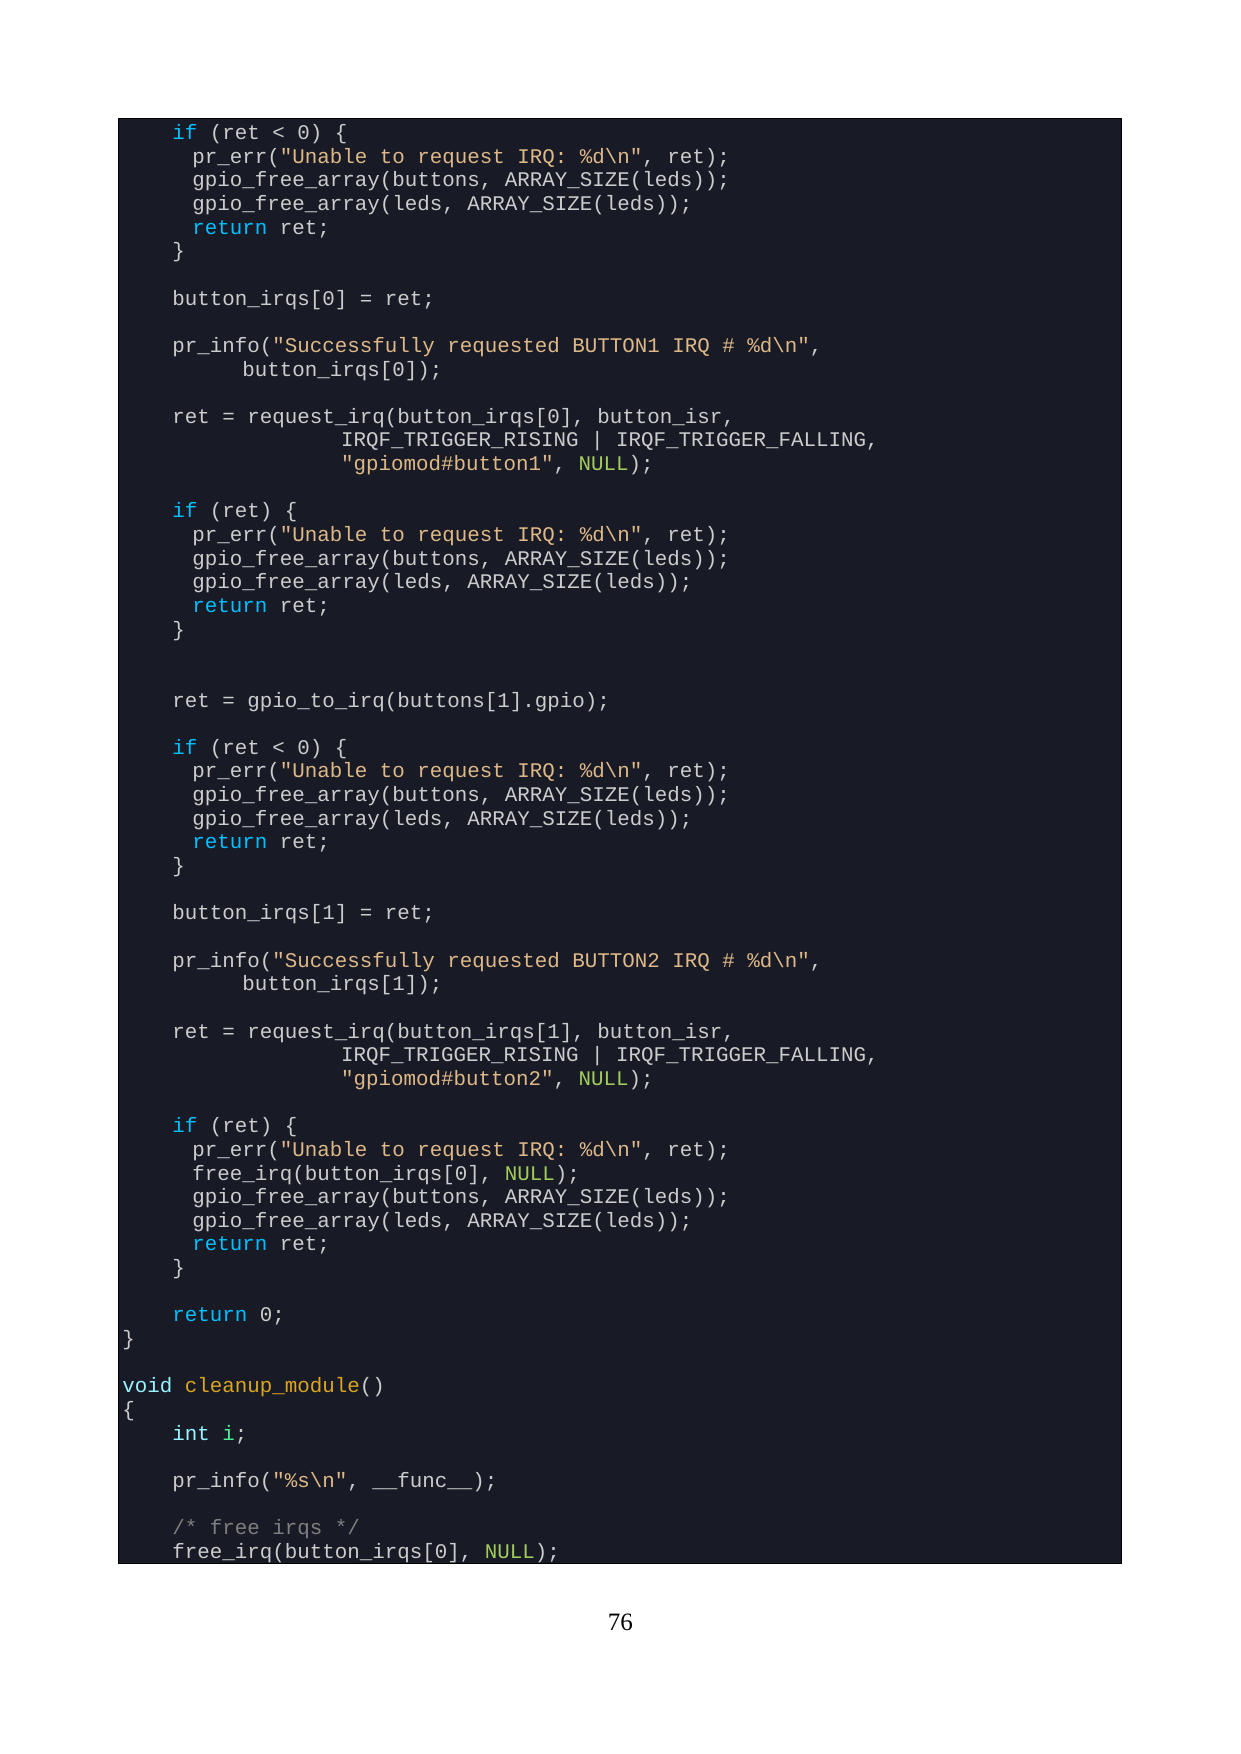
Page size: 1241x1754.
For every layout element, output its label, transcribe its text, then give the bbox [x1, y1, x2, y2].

text button_irqs[1] = ret; [119, 898, 1121, 922]
text pr_err("Unable to request IRQ: %d\n", ret); [119, 520, 1121, 544]
text gpio_free_array(buttons, ARRAY_SIZE(leds)); [119, 1182, 1121, 1206]
text gpio_free_array(buttons, ARRAY_SIZE(leds)); [119, 780, 1121, 804]
text pr_err("Unable to request IRQ: %d\n", ret); [119, 1135, 1121, 1158]
text free_irq(button_irqs[0], NULL); [119, 1537, 1121, 1563]
text /* free irqs */ [119, 1513, 1121, 1537]
text if (ret < 0) { [119, 733, 1121, 757]
text pr_err("Unable to request IRQ: %d\n", ret); [119, 142, 1121, 165]
text button_irqs[0]); [119, 354, 1121, 378]
text if (ret < 0) { [119, 119, 1121, 142]
text "gpiomod#button2", NULL); [119, 1064, 1121, 1088]
text "gpiomod#button1", NULL); [119, 449, 1121, 473]
text gpio_free_array(leds, ARRAY_SIZE(leds)); [119, 189, 1121, 213]
text return ret; [119, 213, 1121, 236]
text button_irqs[1]); [119, 969, 1121, 993]
text IRQF_TRIGGER_RISING | IRQF_TRIGGER_FALLING, [119, 426, 1121, 449]
text pr_info("%s\n", __func__); [119, 1466, 1121, 1489]
text ret = request_irq(button_irqs[0], button_isr, [119, 402, 1121, 426]
text int i; [119, 1419, 1121, 1442]
text pr_info("Successfully requested BUTTON2 IRQ # %d\n", [119, 946, 1121, 969]
text { [119, 1395, 1121, 1419]
text gpio_free_array(leds, ARRAY_SIZE(leds)); [119, 804, 1121, 827]
text button_irqs[0] = ret; [119, 284, 1121, 307]
text ret = request_irq(button_irqs[1], button_isr, [119, 1017, 1121, 1040]
text } [119, 615, 1121, 638]
text IRQF_TRIGGER_RISING | IRQF_TRIGGER_FALLING, [119, 1040, 1121, 1064]
text return 0; [119, 1300, 1121, 1324]
text return ret; [119, 1229, 1121, 1253]
text gpio_free_array(leds, ARRAY_SIZE(leds)); [119, 1206, 1121, 1229]
text gpio_free_array(buttons, ARRAY_SIZE(leds)); [119, 544, 1121, 567]
text } [119, 1253, 1121, 1277]
text if (ret) { [119, 496, 1121, 520]
text void cleanup_module() [119, 1371, 1121, 1395]
text return ret; [119, 591, 1121, 615]
text } [119, 236, 1121, 260]
text } [119, 851, 1121, 875]
text return ret; [119, 827, 1121, 851]
text free_irq(button_irqs[0], NULL); [119, 1158, 1121, 1182]
text pr_err("Unable to request IRQ: %d\n", ret); [119, 757, 1121, 780]
text pr_info("Successfully requested BUTTON1 IRQ # %d\n", [119, 331, 1121, 354]
text gpio_free_array(buttons, ARRAY_SIZE(leds)); [119, 165, 1121, 189]
text if (ret) { [119, 1111, 1121, 1135]
text ret = gpio_to_irq(buttons[1].gpio); [119, 686, 1121, 709]
text } [119, 1324, 1121, 1348]
text gpio_free_array(leds, ARRAY_SIZE(leds)); [119, 567, 1121, 591]
